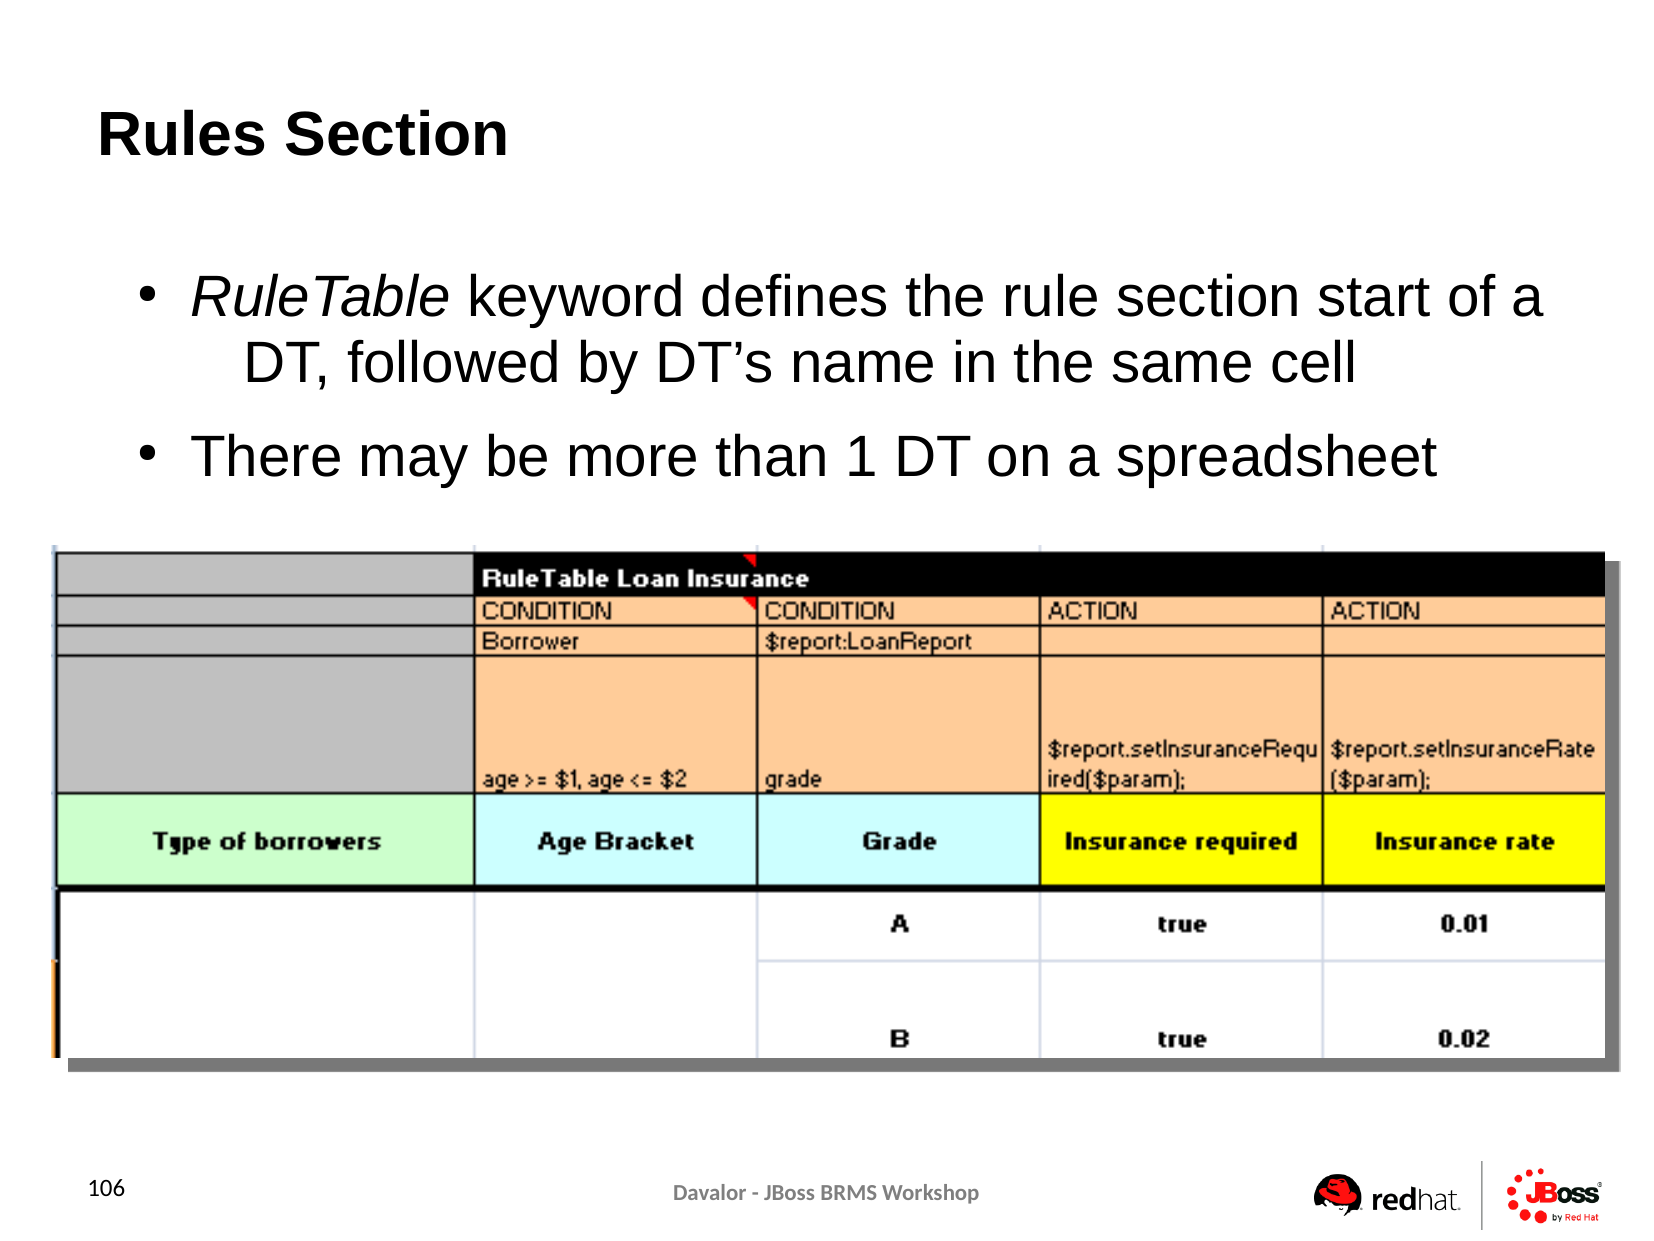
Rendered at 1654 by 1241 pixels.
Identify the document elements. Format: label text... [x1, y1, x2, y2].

picture [1314, 1161, 1602, 1230]
picture [51, 545, 1605, 1058]
list RuleTable keyword defines the rule section start of a DT, followed by DT’s name in the same cell There may be more than 1 DT on a spreadsheet [86, 257, 1576, 545]
title Rules Section [82, 95, 1571, 226]
